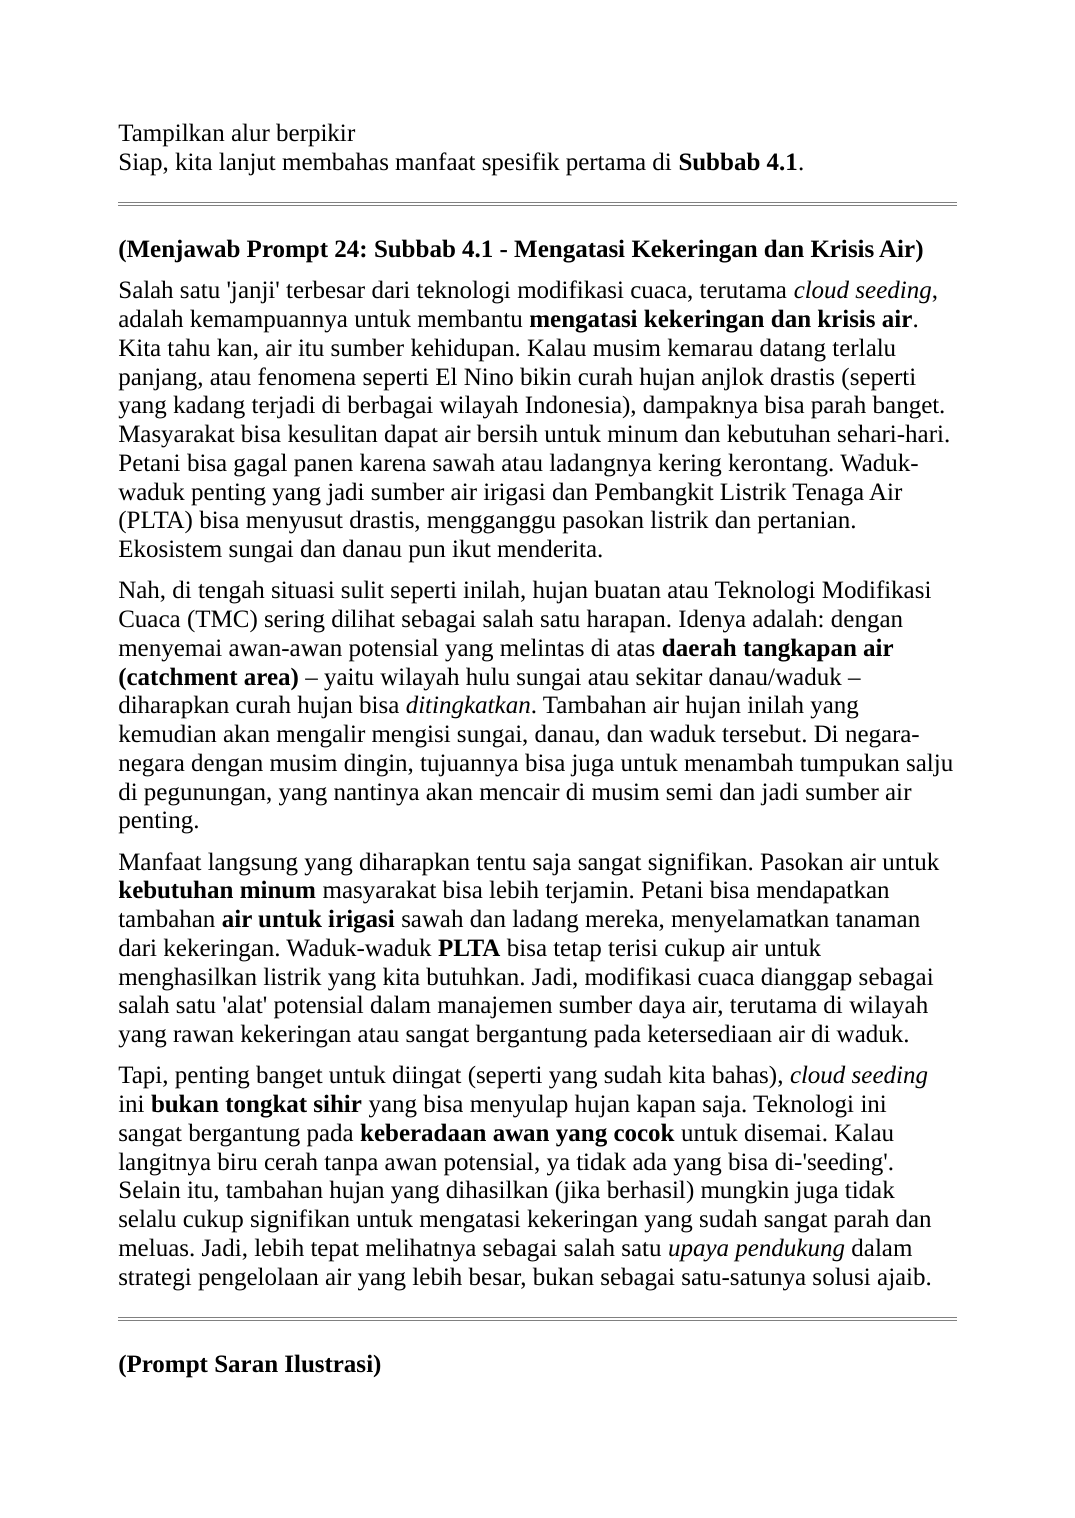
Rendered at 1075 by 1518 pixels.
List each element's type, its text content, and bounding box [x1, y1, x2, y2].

text Nah, di tengah situasi sulit seperti inilah, hujan buatan atau Teknologi Modifikasi Cuaca (TMC) sering dilihat sebagai salah satu harapan. Idenya adalah: dengan menyemai awan-awan potensial yang melintas di atas daerah tangkapan air (catchment area) – yaitu wilayah hulu sungai atau sekitar danau/waduk – diharapkan curah hujan bisa ditingkatkan. Tambahan air hujan inilah yang kemudian akan mengalir mengisi sungai, danau, dan waduk tersebut. Di negara-negara dengan musim dingin, tujuannya bisa juga untuk menambah tumpukan salju di pegunungan, yang nantinya akan mencair di musim semi dan jadi sumber air penting. [118, 576, 957, 834]
text Salah satu 'janji' terbesar dari teknologi modifikasi cuaca, terutama cloud seeding, adalah kemampuannya untuk membantu mengatasi kekeringan dan krisis air. Kita tahu kan, air itu sumber kehidupan. Kalau musim kemarau datang terlalu panjang, atau fenomena seperti El Nino bikin curah hujan anjlok drastis (seperti yang kadang terjadi di berbagai wilayah Indonesia), dampaknya bisa parah banget. Masyarakat bisa kesulitan dapat air bersih untuk minum dan kebutuhan sehari-hari. Petani bisa gagal panen karena sawah atau ladangnya kering kerontang. Waduk-waduk penting yang jadi sumber air irigasi dan Pembangkit Listrik Tenaga Air (PLTA) bisa menyusut drastis, mengganggu pasokan listrik dan pertanian. Ekosistem sungai dan danau pun ikut menderita. [118, 276, 957, 563]
text (Menjawab Prompt 24: Subbab 4.1 - Mengatasi Kekeringan dan Krisis Air) [118, 234, 957, 263]
text Tapi, penting banget untuk diingat (seperti yang sudah kita bahas), cloud seeding ini bukan tongkat sihir yang bisa menyulap hujan kapan saja. Teknologi ini sangat bergantung pada keberadaan awan yang cocok untuk disemai. Kalau langitnya biru cerah tanpa awan potensial, ya tidak ada yang bisa di-'seeding'. Selain itu, tambahan hujan yang dihasilkan (jika berhasil) mungkin juga tidak selalu cukup signifikan untuk mengatasi kekeringan yang sudah sangat parah dan meluas. Jadi, lebih tepat melihatnya sebagai salah satu upaya pendukung dalam strategi pengelolaan air yang lebih besar, bukan sebagai satu-satunya solusi ajaib. [118, 1061, 957, 1291]
text Tampilkan alur berpikir [118, 118, 957, 147]
text (Prompt Saran Ilustrasi) [118, 1349, 957, 1378]
text Siap, kita lanjut membahas manfaat spesifik pertama di Subbab 4.1. [118, 147, 957, 176]
text Manfaat langsung yang diharapkan tentu saja sangat signifikan. Pasokan air untuk kebutuhan minum masyarakat bisa lebih terjamin. Petani bisa mendapatkan tambahan air untuk irigasi sawah dan ladang mereka, menyelamatkan tanaman dari kekeringan. Waduk-waduk PLTA bisa tetap terisi cukup air untuk menghasilkan listrik yang kita butuhkan. Jadi, modifikasi cuaca dianggap sebagai salah satu 'alat' potensial dalam manajemen sumber daya air, terutama di wilayah yang rawan kekeringan atau sangat bergantung pada ketersediaan air di waduk. [118, 847, 957, 1048]
